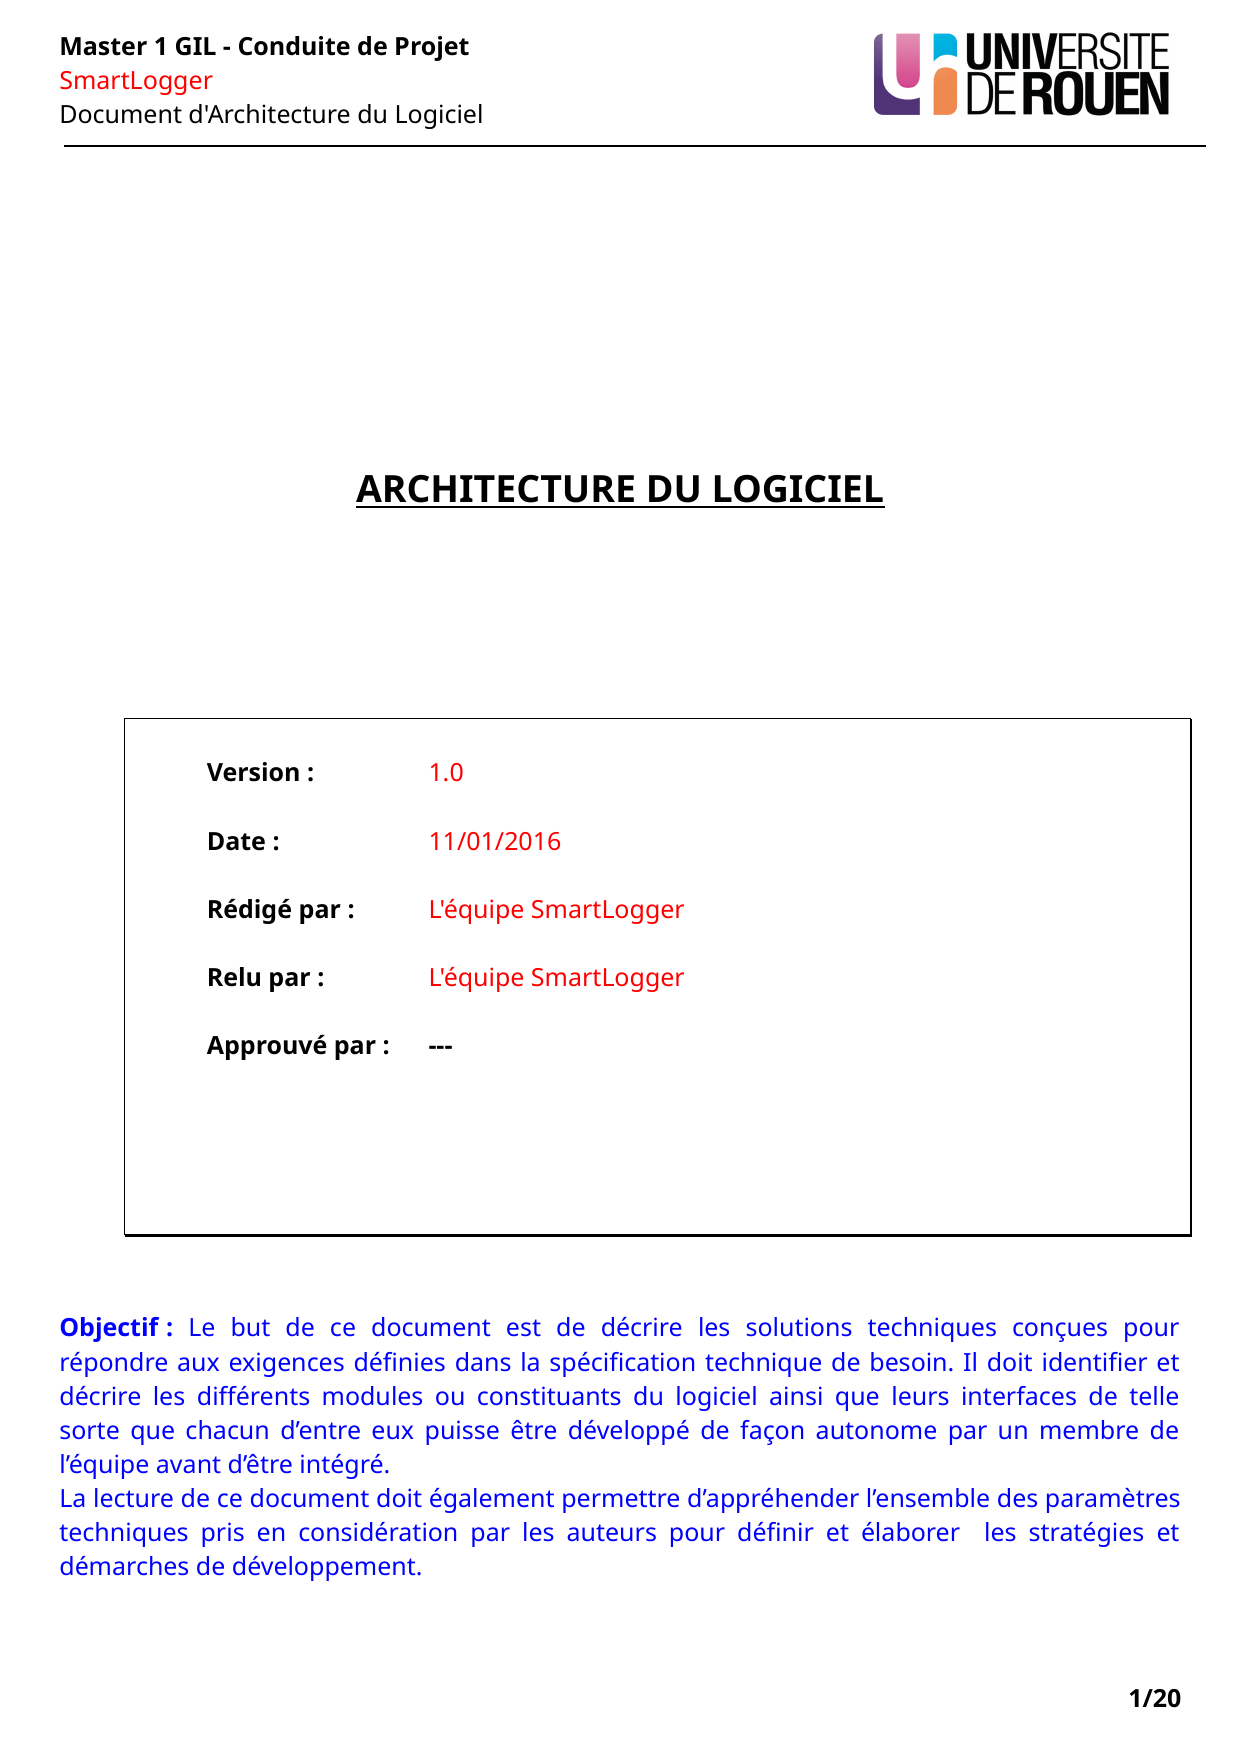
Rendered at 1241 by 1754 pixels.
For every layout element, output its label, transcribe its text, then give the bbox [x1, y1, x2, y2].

text Objectif : Le but de ce document est de décrire les solutions techniques conçues pour répondre aux exigences définies dans la spécification technique de besoin. Il doit identifier et décrire les différents modules ou constituants du logiciel ainsi que leurs interfaces de telle sorte que chacun d’entre eux puisse être développé de façon autonome par un membre de l’équipe avant d’être intégré. [59, 1305, 1181, 1481]
subtitle ARCHITECTURE DU LOGICIEL [59, 462, 1181, 513]
text Rédigé par : L'équipe SmartLogger [125, 888, 1190, 925]
text Version : 1.0 [125, 752, 1190, 789]
text Approuvé par : --- [125, 1024, 1190, 1062]
text La lecture de ce document doit également permettre d’appréhender l’ensemble des paramètres techniques pris en considération par les auteurs pour définir et élaborer les stratégies et démarches de développement. [59, 1481, 1181, 1583]
text Date : 11/01/2016 [125, 820, 1190, 857]
picture [872, 32, 1170, 118]
text Relu par : L'équipe SmartLogger [125, 956, 1190, 993]
